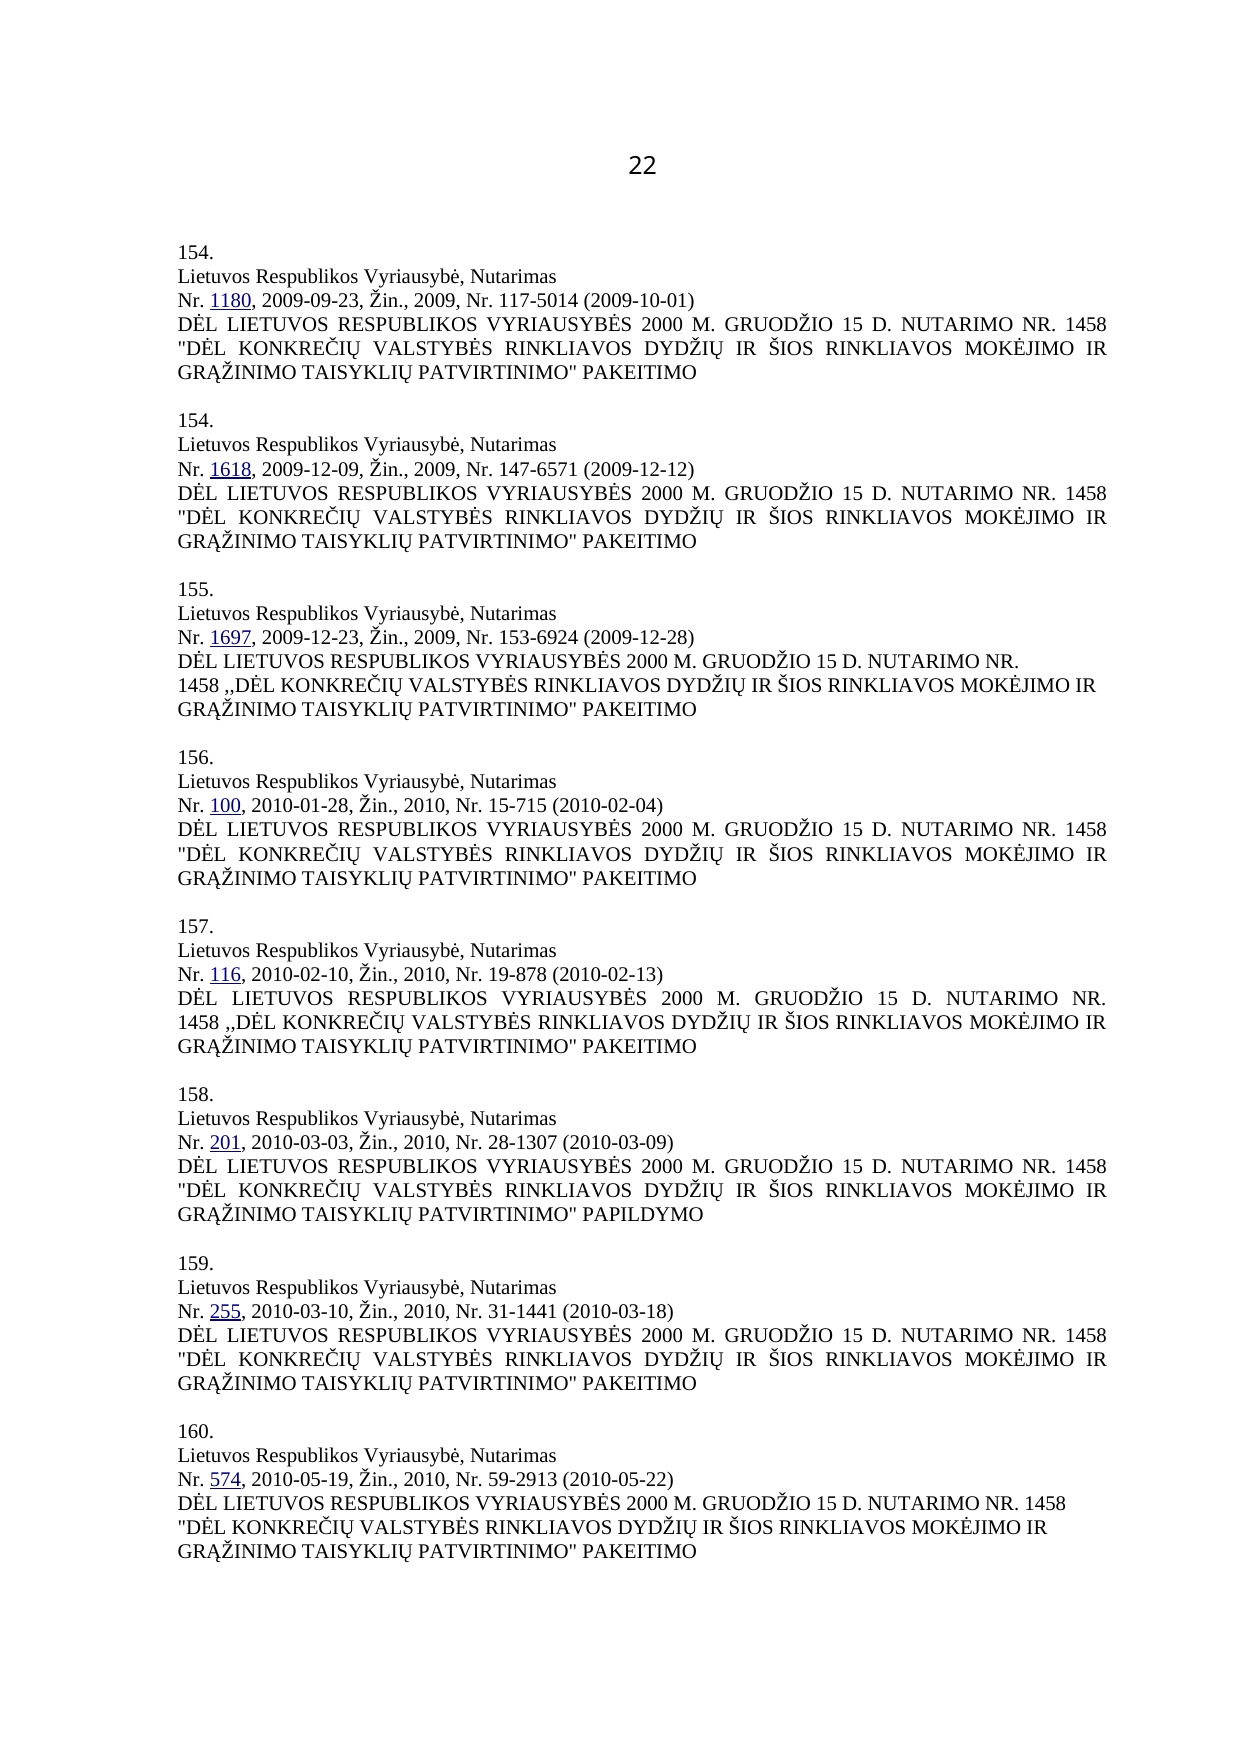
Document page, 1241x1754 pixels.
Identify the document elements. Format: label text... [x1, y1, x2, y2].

text Lietuvos Respublikos Vyriausybė, Nutarimas [177, 432, 1107, 456]
text DĖL LIETUVOS RESPUBLIKOS VYRIAUSYBĖS 2000 M. GRUODŽIO 15 D. NUTARIMO NR. 1458 "DĖL KONKREČIŲ VALSTYBĖS RINKLIAVOS DYDŽIŲ IR ŠIOS RINKLIAVOS MOKĖJIMO IR GRĄŽINIMO TAISYKLIŲ PATVIRTINIMO" PAKEITIMO [177, 312, 1107, 384]
text Nr. 100, 2010-01-28, Žin., 2010, Nr. 15-715 (2010-02-04) [177, 793, 1107, 817]
text 158. [177, 1082, 1107, 1106]
text Lietuvos Respublikos Vyriausybė, Nutarimas [177, 264, 1107, 288]
text DĖL LIETUVOS RESPUBLIKOS VYRIAUSYBĖS 2000 M. GRUODŽIO 15 D. NUTARIMO NR. 1458 "DĖL KONKREČIŲ VALSTYBĖS RINKLIAVOS DYDŽIŲ IR ŠIOS RINKLIAVOS MOKĖJIMO IR GRĄŽINIMO TAISYKLIŲ PATVIRTINIMO" PAKEITIMO [177, 1323, 1107, 1395]
text 156. [177, 745, 1107, 769]
text 154. [177, 240, 1107, 264]
text DĖL LIETUVOS RESPUBLIKOS VYRIAUSYBĖS 2000 M. GRUODŽIO 15 D. NUTARIMO NR. 1458 "DĖL KONKREČIŲ VALSTYBĖS RINKLIAVOS DYDŽIŲ IR ŠIOS RINKLIAVOS MOKĖJIMO IR GRĄŽINIMO TAISYKLIŲ PATVIRTINIMO" PAPILDYMO [177, 1154, 1107, 1226]
text Lietuvos Respublikos Vyriausybė, Nutarimas [177, 601, 1107, 625]
text 159. [177, 1251, 1107, 1274]
text 157. [177, 914, 1107, 938]
text Lietuvos Respublikos Vyriausybė, Nutarimas [177, 1443, 1107, 1467]
text DĖL LIETUVOS RESPUBLIKOS VYRIAUSYBĖS 2000 M. GRUODŽIO 15 D. NUTARIMO NR. 1458 "DĖL KONKREČIŲ VALSTYBĖS RINKLIAVOS DYDŽIŲ IR ŠIOS RINKLIAVOS MOKĖJIMO IR GRĄŽINIMO TAISYKLIŲ PATVIRTINIMO" PAKEITIMO [177, 817, 1107, 889]
text Nr. 1618, 2009-12-09, Žin., 2009, Nr. 147-6571 (2009-12-12) [177, 456, 1107, 481]
text Nr. 201, 2010-03-03, Žin., 2010, Nr. 28-1307 (2010-03-09) [177, 1130, 1107, 1154]
text 154. [177, 408, 1107, 432]
text DĖL LIETUVOS RESPUBLIKOS VYRIAUSYBĖS 2000 M. GRUODŽIO 15 D. NUTARIMO NR. 1458 "DĖL KONKREČIŲ VALSTYBĖS RINKLIAVOS DYDŽIŲ IR ŠIOS RINKLIAVOS MOKĖJIMO IR GRĄŽINIMO TAISYKLIŲ PATVIRTINIMO" PAKEITIMO [177, 481, 1107, 553]
text Lietuvos Respublikos Vyriausybė, Nutarimas [177, 769, 1107, 793]
text Lietuvos Respublikos Vyriausybė, Nutarimas [177, 938, 1107, 962]
text Nr. 116, 2010-02-10, Žin., 2010, Nr. 19-878 (2010-02-13) [177, 962, 1107, 986]
text Nr. 1180, 2009-09-23, Žin., 2009, Nr. 117-5014 (2009-10-01) [177, 288, 1107, 312]
text DĖL LIETUVOS RESPUBLIKOS VYRIAUSYBĖS 2000 M. GRUODŽIO 15 D. NUTARIMO NR. 1458 ,,DĖL KONKREČIŲ VALSTYBĖS RINKLIAVOS DYDŽIŲ IR ŠIOS RINKLIAVOS MOKĖJIMO IR GRĄŽINIMO TAISYKLIŲ PATVIRTINIMO" PAKEITIMO [177, 986, 1107, 1058]
text 155. [177, 577, 1107, 601]
text 160. [177, 1419, 1107, 1443]
text Lietuvos Respublikos Vyriausybė, Nutarimas [177, 1106, 1107, 1130]
text DĖL LIETUVOS RESPUBLIKOS VYRIAUSYBĖS 2000 M. GRUODŽIO 15 D. NUTARIMO NR. 1458 "DĖL KONKREČIŲ VALSTYBĖS RINKLIAVOS DYDŽIŲ IR ŠIOS RINKLIAVOS MOKĖJIMO IR GRĄŽINIMO TAISYKLIŲ PATVIRTINIMO" PAKEITIMO [177, 1491, 1107, 1563]
text Lietuvos Respublikos Vyriausybė, Nutarimas [177, 1274, 1107, 1299]
text Nr. 255, 2010-03-10, Žin., 2010, Nr. 31-1441 (2010-03-18) [177, 1299, 1107, 1323]
text Nr. 1697, 2009-12-23, Žin., 2009, Nr. 153-6924 (2009-12-28) [177, 625, 1107, 649]
text Nr. 574, 2010-05-19, Žin., 2010, Nr. 59-2913 (2010-05-22) [177, 1467, 1107, 1491]
text DĖL LIETUVOS RESPUBLIKOS VYRIAUSYBĖS 2000 M. GRUODŽIO 15 D. NUTARIMO NR. 1458 ,,DĖL KONKREČIŲ VALSTYBĖS RINKLIAVOS DYDŽIŲ IR ŠIOS RINKLIAVOS MOKĖJIMO IR GRĄŽINIMO TAISYKLIŲ PATVIRTINIMO" PAKEITIMO [177, 649, 1107, 721]
